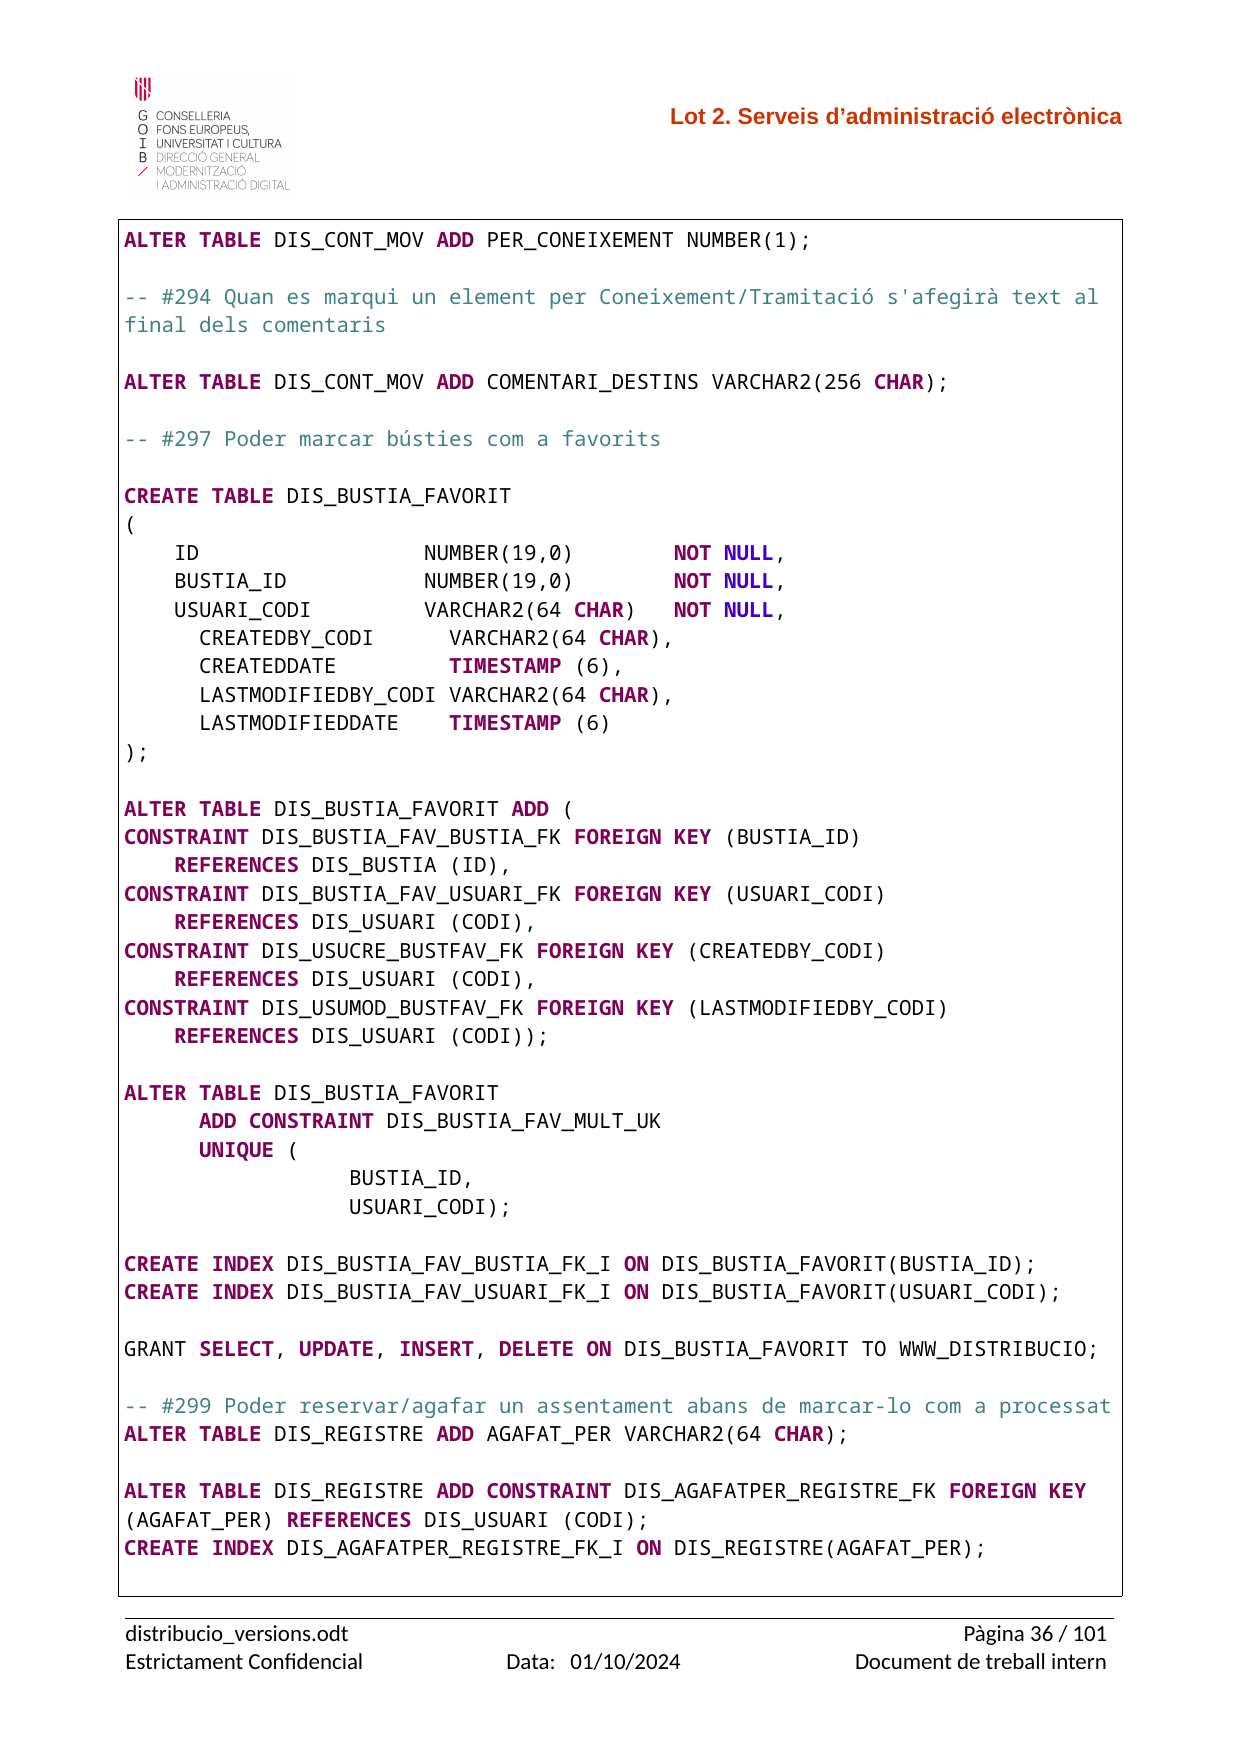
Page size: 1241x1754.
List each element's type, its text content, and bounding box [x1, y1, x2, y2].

picture [126, 70, 299, 197]
table_header ALTER TABLE DIS_CONT_MOV ADD PER_CONEIXEMENT NUMBER(1); -- #294 Quan es marqui un element per Coneixement/Tramitació s'afegirà text al final dels comentaris ALTER TABLE DIS_CONT_MOV ADD COMENTARI_DESTINS VARCHAR2(256 CHAR); -- #297 Poder marcar bústies com a favorits CREATE TABLE DIS_BUSTIA_FAVORIT ( ID NUMBER(19,0) NOT NULL, BUSTIA_ID NUMBER(19,0) NOT NULL, USUARI_CODI VARCHAR2(64 CHAR) NOT NULL, CREATEDBY_CODI VARCHAR2(64 CHAR), CREATEDDATE TIMESTAMP (6), LASTMODIFIEDBY_CODI VARCHAR2(64 CHAR), LASTMODIFIEDDATE TIMESTAMP (6) ); ALTER TABLE DIS_BUSTIA_FAVORIT ADD ( CONSTRAINT DIS_BUSTIA_FAV_BUSTIA_FK FOREIGN KEY (BUSTIA_ID) REFERENCES DIS_BUSTIA (ID), CONSTRAINT DIS_BUSTIA_FAV_USUARI_FK FOREIGN KEY (USUARI_CODI) REFERENCES DIS_USUARI (CODI), CONSTRAINT DIS_USUCRE_BUSTFAV_FK FOREIGN KEY (CREATEDBY_CODI) REFERENCES DIS_USUARI (CODI), CONSTRAINT DIS_USUMOD_BUSTFAV_FK FOREIGN KEY (LASTMODIFIEDBY_CODI) REFERENCES DIS_USUARI (CODI)); ALTER TABLE DIS_BUSTIA_FAVORIT ADD CONSTRAINT DIS_BUSTIA_FAV_MULT_UK UNIQUE ( BUSTIA_ID, USUARI_CODI); CREATE INDEX DIS_BUSTIA_FAV_BUSTIA_FK_I ON DIS_BUSTIA_FAVORIT(BUSTIA_ID); CREATE INDEX DIS_BUSTIA_FAV_USUARI_FK_I ON DIS_BUSTIA_FAVORIT(USUARI_CODI); GRANT SELECT, UPDATE, INSERT, DELETE ON DIS_BUSTIA_FAVORIT TO WWW_DISTRIBUCIO; -- #299 Poder reservar/agafar un assentament abans de marcar-lo com a processat ALTER TABLE DIS_REGISTRE ADD AGAFAT_PER VARCHAR2(64 CHAR); ALTER TABLE DIS_REGISTRE ADD CONSTRAINT DIS_AGAFATPER_REGISTRE_FK FOREIGN KEY (AGAFAT_PER) REFERENCES DIS_USUARI (CODI); CREATE INDEX DIS_AGAFATPER_REGISTRE_FK_I ON DIS_REGISTRE(AGAFAT_PER); [119, 220, 1122, 1596]
